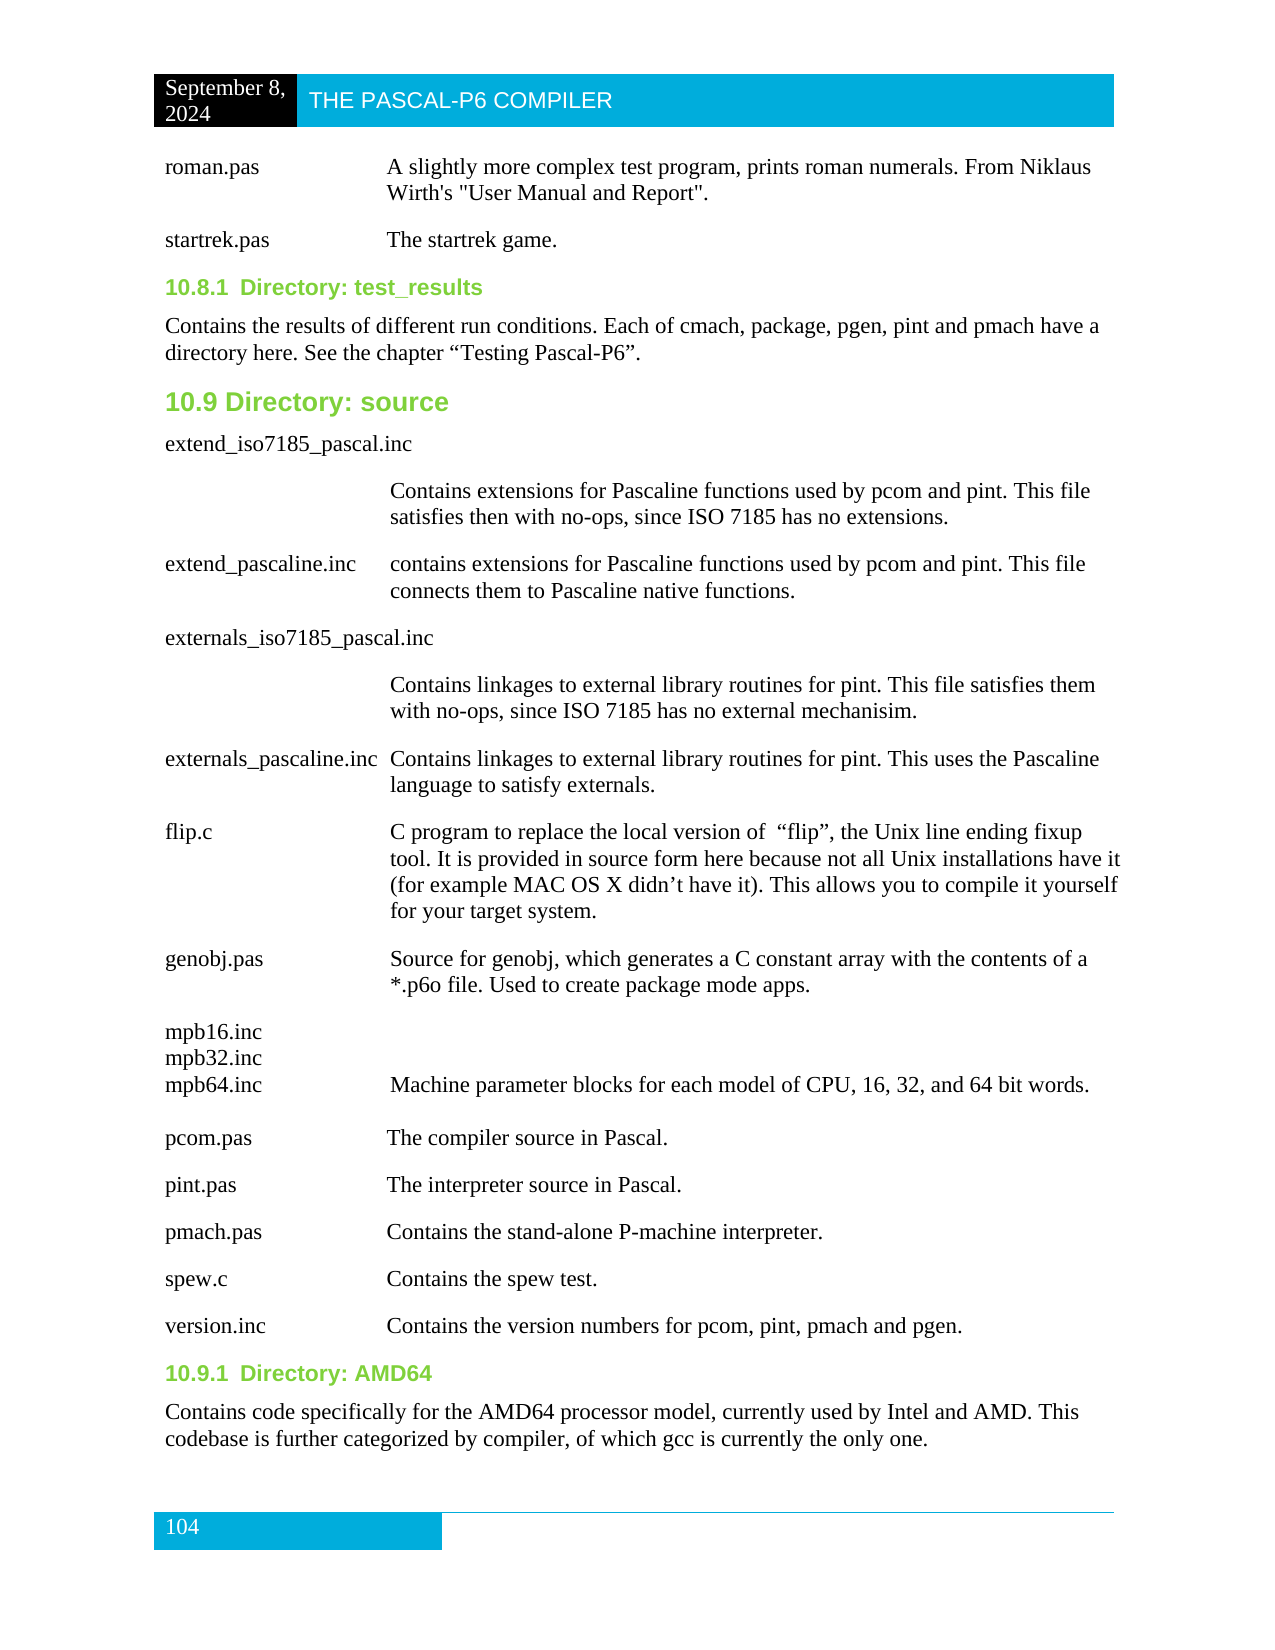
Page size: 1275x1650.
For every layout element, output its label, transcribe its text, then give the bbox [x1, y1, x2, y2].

text genobj.pas Source for genobj, which generates a C constant array with the contents of a *.p6o file. Used to create package mode apps. [165, 944, 1125, 997]
text spew.c Contains the spew test. [165, 1265, 1125, 1291]
text startrek.pas The startrek game. [165, 226, 1125, 253]
text extend_pascaline.inc contains extensions for Pascaline functions used by pcom and pint. This file connects them to Pascaline native functions. [165, 551, 1125, 603]
text Contains the results of different run conditions. Each of cmach, package, pgen, pint and pmach have a directory here. See the chapter “Testing Pascal-P6”. [165, 312, 1125, 365]
text mpb64.inc Machine parameter blocks for each model of CPU, 16, 32, and 64 bit words. [165, 1071, 1125, 1097]
text flip.c C program to replace the local version of “flip”, the Unix line ending fixup tool. It is provided in source form here because not all Unix installations have it (for example MAC OS X didn’t have it). This allows you to compile it yourself for your target system. [165, 818, 1125, 924]
text version.inc Contains the version numbers for pcom, pint, pmach and pgen. [165, 1312, 1125, 1339]
text Contains code specifically for the AMD64 processor model, currently used by Intel and AMD. This codebase is further categorized by compiler, of which gcc is currently the only one. [165, 1398, 1125, 1451]
text roman.pas A slightly more complex test program, prints roman numerals. From Niklaus Wirth's "User Manual and Report". [165, 153, 1125, 206]
text externals_pascaline.inc Contains linkages to external library routines for pint. This uses the Pascaline language to satisfy externals. [165, 745, 1125, 797]
subtitle Directory: source [165, 386, 1125, 417]
text pcom.pas The compiler source in Pascal. [165, 1123, 1125, 1150]
text mpb16.inc [165, 1018, 1125, 1044]
text Contains extensions for Pascaline functions used by pcom and pint. This file satisfies then with no-ops, since ISO 7185 has no extensions. [165, 477, 1125, 530]
text externals_iso7185_pascal.inc [165, 624, 1125, 650]
text mpb32.inc [165, 1044, 1125, 1071]
subtitle Directory: test_results [165, 274, 1125, 300]
text pint.pas The interpreter source in Pascal. [165, 1171, 1125, 1197]
subtitle Directory: AMD64 [165, 1359, 1125, 1386]
text extend_iso7185_pascal.inc [165, 430, 1125, 456]
text Contains linkages to external library routines for pint. This file satisfies them with no-ops, since ISO 7185 has no external mechanisim. [165, 671, 1125, 724]
text pmach.pas Contains the stand-alone P-machine interpreter. [165, 1218, 1125, 1244]
